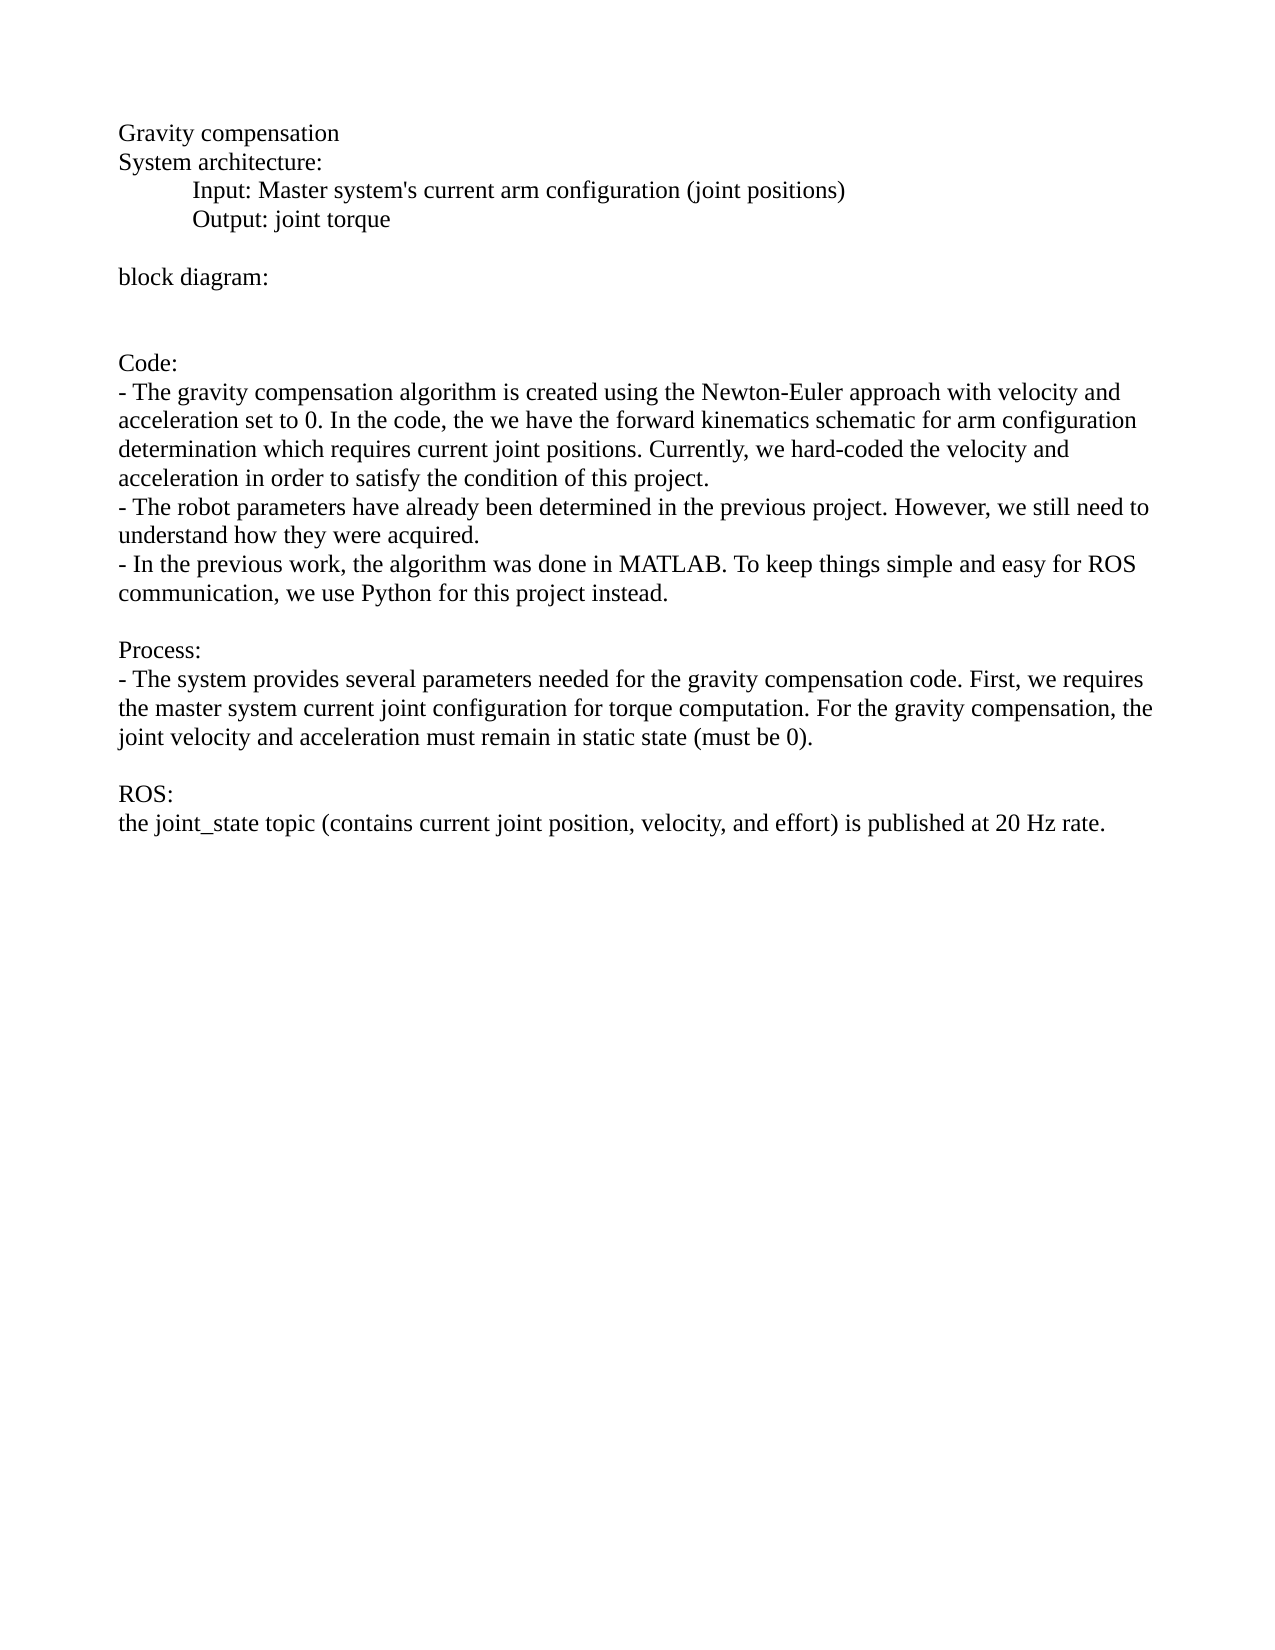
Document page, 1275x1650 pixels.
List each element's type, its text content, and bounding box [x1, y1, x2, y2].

text the joint_state topic (contains current joint position, velocity, and effort) is published at 20 Hz rate. [118, 808, 1157, 837]
text Gravity compensation [118, 118, 1157, 147]
text block diagram: [118, 262, 1157, 291]
text Code: [118, 348, 1157, 377]
text - The robot parameters have already been determined in the previous project. However, we still need to understand how they were acquired. [118, 492, 1157, 549]
text ROS: [118, 779, 1157, 808]
text - The gravity compensation algorithm is created using the Newton-Euler approach with velocity and acceleration set to 0. In the code, the we have the forward kinematics schematic for arm configuration determination which requires current joint positions. Currently, we hard-coded the velocity and acceleration in order to satisfy the condition of this project. [118, 377, 1157, 492]
text Input: Master system's current arm configuration (joint positions) [118, 176, 1157, 204]
text - The system provides several parameters needed for the gravity compensation code. First, we requires the master system current joint configuration for torque computation. For the gravity compensation, the joint velocity and acceleration must remain in static state (must be 0). [118, 664, 1157, 751]
text - In the previous work, the algorithm was done in MATLAB. To keep things simple and easy for ROS communication, we use Python for this project instead. [118, 549, 1157, 607]
text Process: [118, 636, 1157, 664]
text System architecture: [118, 147, 1157, 176]
text Output: joint torque [118, 204, 1157, 233]
